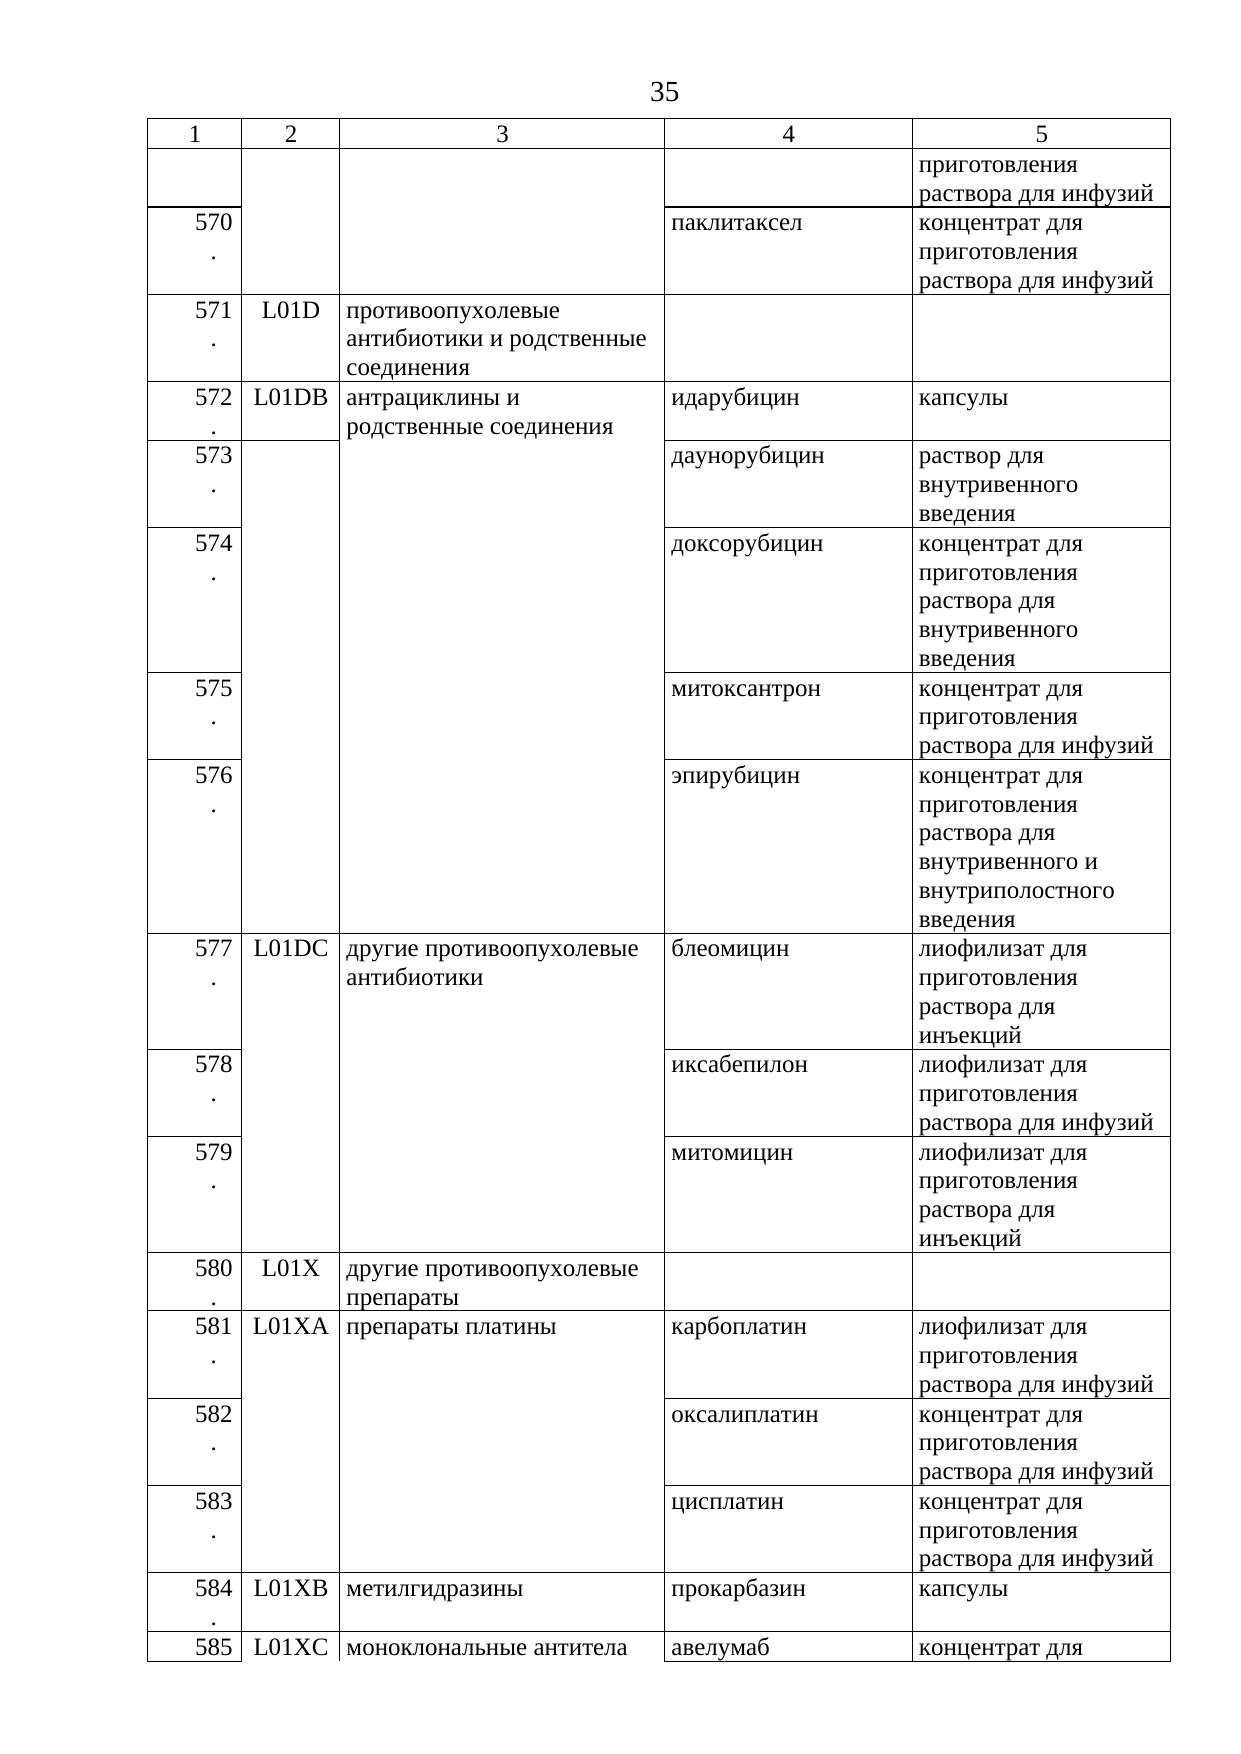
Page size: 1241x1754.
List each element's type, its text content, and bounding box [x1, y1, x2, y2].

table_cell концентрат для [913, 1632, 1170, 1661]
table_cell препараты платины [340, 1311, 664, 1572]
table_cell лиофилизат для приготовления раствора для инфузий [913, 1050, 1170, 1136]
table_cell [148, 673, 241, 759]
table_cell другие противоопухолевые антибиотики [340, 934, 664, 1252]
table_cell блеомицин [665, 934, 912, 1048]
table_cell L01XА [242, 1311, 339, 1572]
table_cell [148, 149, 241, 206]
table_header 4 [665, 119, 912, 148]
table_cell [148, 934, 241, 1048]
table_header 2 [242, 119, 339, 148]
table_header 3 [340, 119, 664, 148]
table_cell [148, 760, 241, 932]
table_cell [242, 149, 339, 294]
table_cell [148, 1311, 241, 1398]
table_cell [148, 1253, 241, 1310]
table_cell концентрат для приготовления раствора для инфузий [913, 208, 1170, 294]
table_cell концентрат для приготовления раствора для внутривенного и внутриполостного введения [913, 760, 1170, 932]
table_cell капсулы [913, 382, 1170, 439]
table_header 5 [913, 119, 1170, 148]
table_cell противоопухолевые антибиотики и родственные соединения [340, 295, 664, 381]
table_cell L01XС [242, 1632, 339, 1661]
table_header 1 [148, 119, 241, 148]
table_cell митоксантрон [665, 673, 912, 759]
table_cell [148, 1573, 241, 1631]
table_cell митомицин [665, 1137, 912, 1252]
table_cell концентрат для приготовления раствора для инфузий [913, 673, 1170, 759]
table_cell [148, 295, 241, 381]
table_cell [148, 1486, 241, 1572]
table_cell цисплатин [665, 1486, 912, 1572]
table_cell [242, 759, 339, 932]
table_cell даунорубицин [665, 441, 912, 527]
table_cell эпирубицин [665, 760, 912, 932]
table_cell другие противоопухолевые препараты [340, 1253, 664, 1310]
table_cell L01DB [242, 382, 339, 439]
table_cell оксалиплатин [665, 1399, 912, 1485]
table_cell метилгидразины [340, 1573, 664, 1631]
table_cell L01XB [242, 1573, 339, 1631]
table_cell [242, 441, 339, 527]
table_cell раствор для внутривенного введения [913, 441, 1170, 527]
table_cell авелумаб [665, 1632, 912, 1661]
table_cell [148, 1050, 241, 1136]
table_cell концентрат для приготовления раствора для инфузий [913, 1486, 1170, 1572]
table_cell [148, 441, 241, 527]
table_cell [148, 208, 241, 294]
table_cell концентрат для приготовления раствора для инфузий [913, 1399, 1170, 1485]
table_cell прокарбазин [665, 1573, 912, 1631]
table_cell [148, 1399, 241, 1485]
table_cell паклитаксел [665, 208, 912, 294]
table_cell карбоплатин [665, 1311, 912, 1398]
table_cell [148, 1632, 241, 1661]
table_cell [340, 149, 664, 294]
table_cell лиофилизат для приготовления раствора для инфузий [913, 1311, 1170, 1398]
table_cell концентрат для приготовления раствора для внутривенного введения [913, 528, 1170, 672]
table_cell лиофилизат для приготовления раствора для инъекций [913, 934, 1170, 1048]
table_cell [148, 382, 241, 439]
table_cell антрациклины и родственные соединения [340, 382, 664, 932]
table_cell [913, 1253, 1170, 1310]
table_cell приготовления раствора для инфузий [913, 149, 1170, 206]
table_cell [242, 527, 339, 672]
table_cell моноклональные антитела [340, 1632, 664, 1661]
table_cell капсулы [913, 1573, 1170, 1631]
table_cell L01D [242, 295, 339, 381]
table_cell [913, 295, 1170, 381]
table_cell L01X [242, 1253, 339, 1310]
table_cell [665, 1253, 912, 1310]
table_cell доксорубицин [665, 528, 912, 672]
table_cell [665, 149, 912, 206]
table_cell иксабепилон [665, 1050, 912, 1136]
table_cell идарубицин [665, 382, 912, 439]
table_cell [665, 295, 912, 381]
table_cell L01DC [242, 934, 339, 1252]
table_cell лиофилизат для приготовления раствора для инъекций [913, 1137, 1170, 1252]
table_cell [242, 672, 339, 759]
table_cell [148, 528, 241, 672]
table_cell [148, 1137, 241, 1252]
